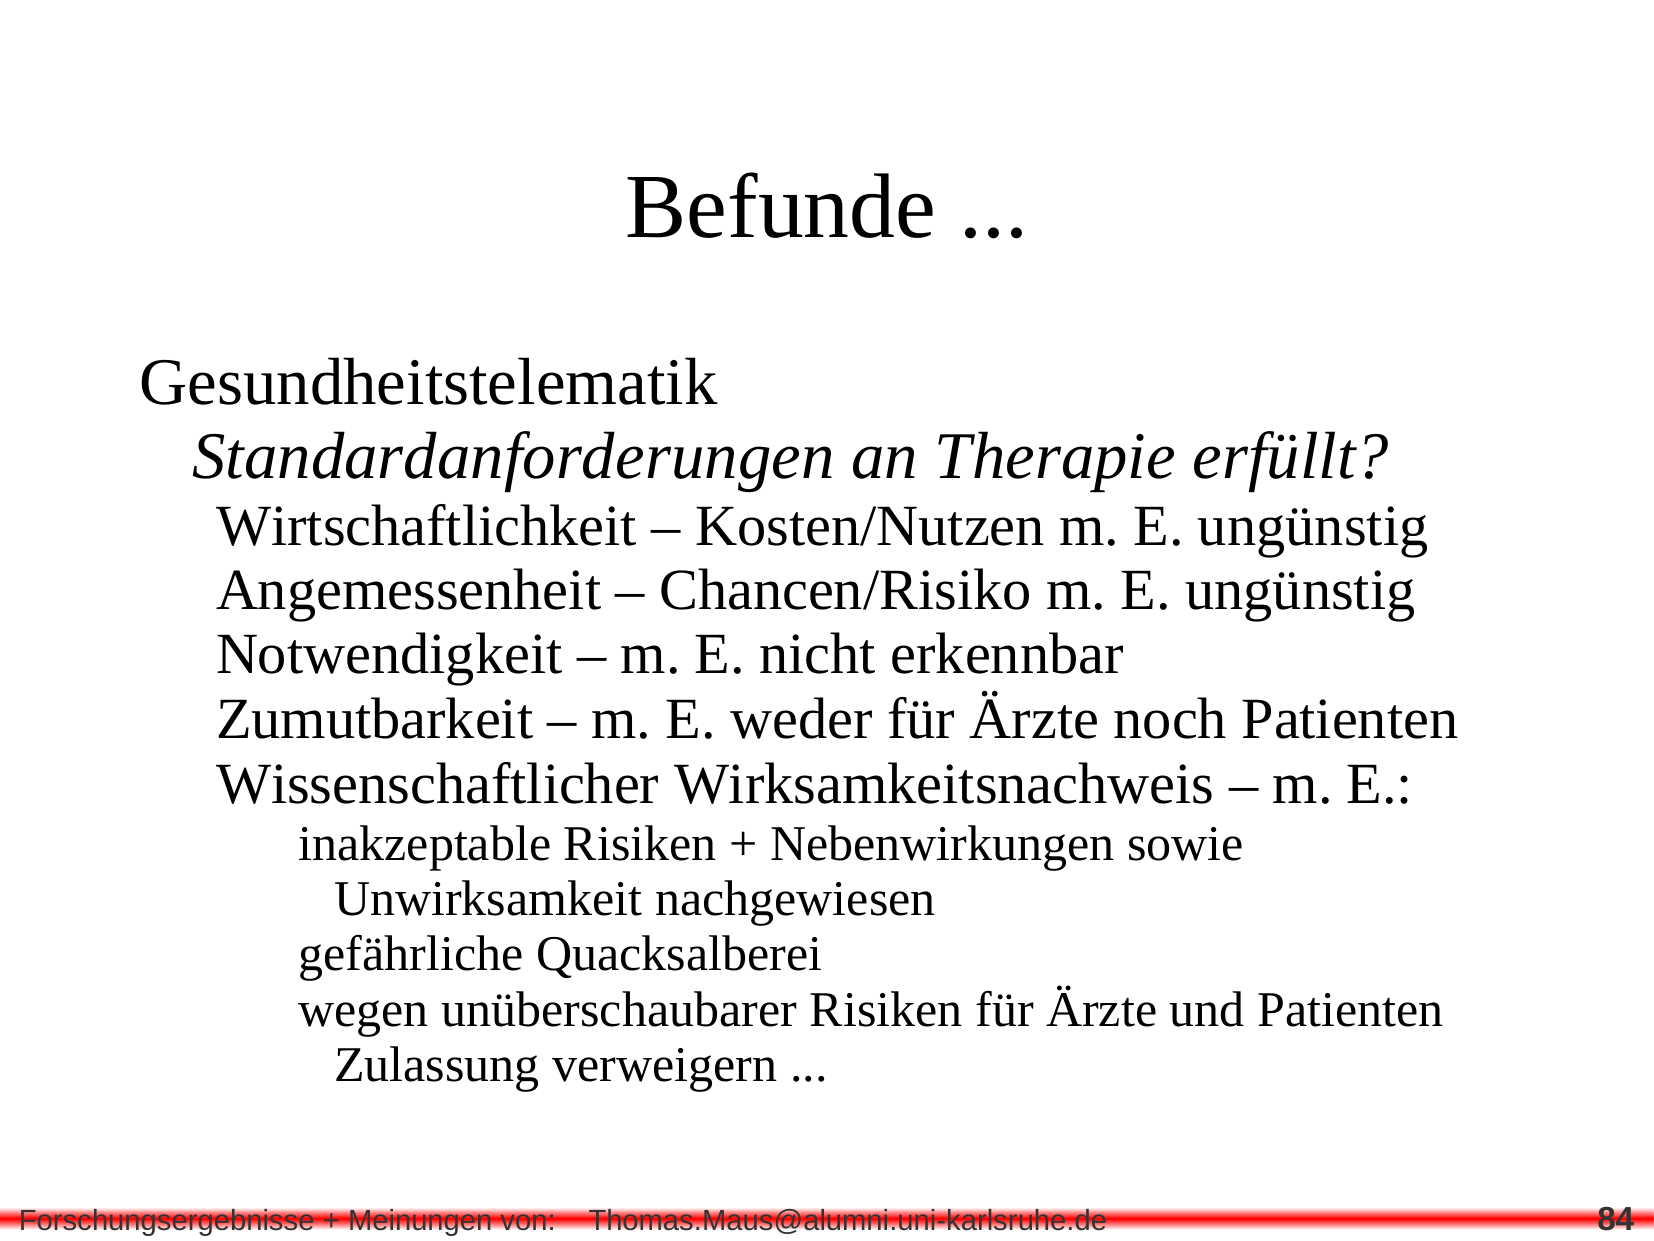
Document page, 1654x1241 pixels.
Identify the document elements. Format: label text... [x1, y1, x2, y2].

title Befunde ... [121, 102, 1534, 311]
list Gesundheitstelematik Standardanforderungen an Therapie erfüllt? Wirtschaftlichkeit – Kosten/Nutzen m. E. ungünstig Angemessenheit – Chancen/Risiko m. E. ungünstig Notwendigkeit – m. E. nicht erkennbar Zumutbarkeit – m. E. weder für Ärzte noch Patienten Wissenschaftlicher Wirksamkeitsnachweis – m. E.: inakzeptable Risiken + Nebenwirkungen sowie Unwirksamkeit nachgewiesen gefährliche Quacksalberei wegen unüberschaubarer Risiken für Ärzte und Patienten Zulassung verweigern ... [121, 344, 1534, 1161]
